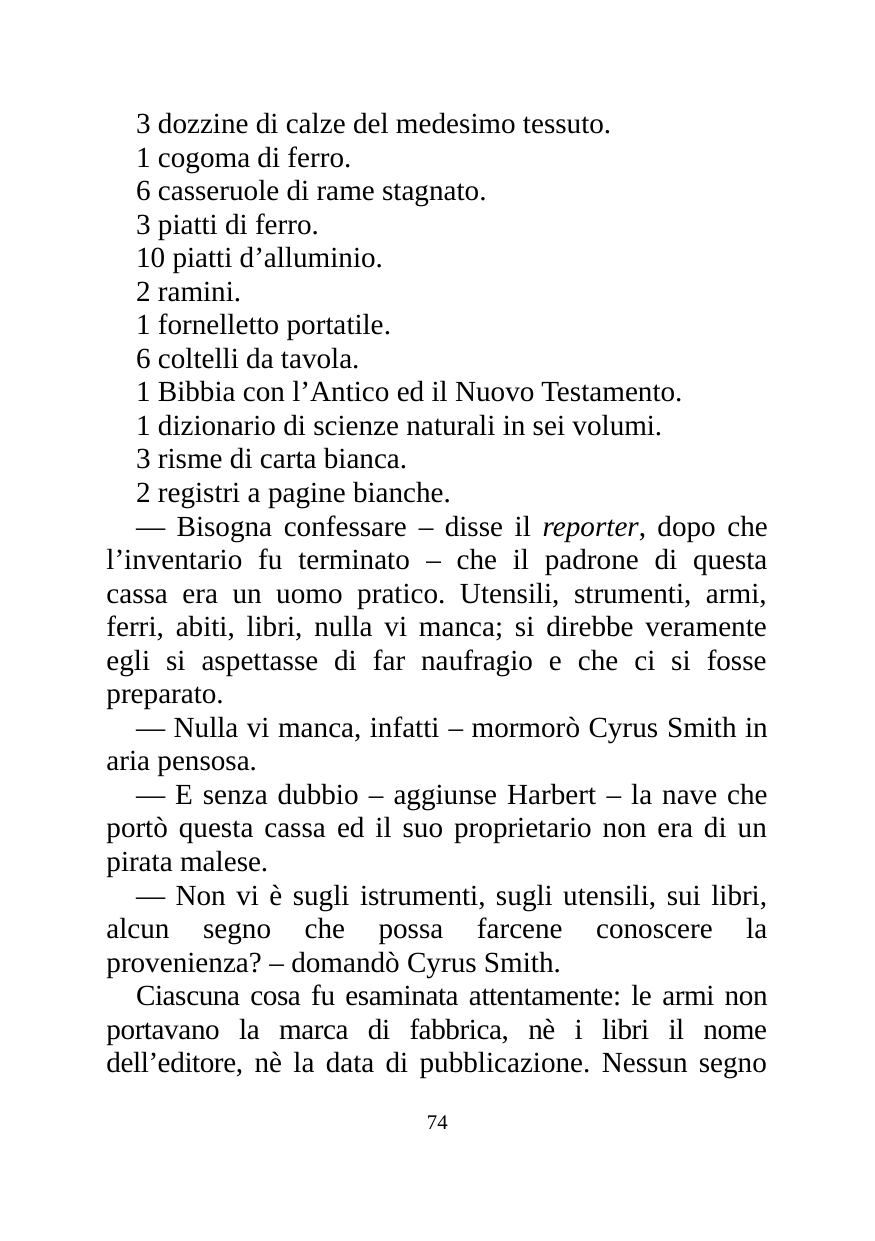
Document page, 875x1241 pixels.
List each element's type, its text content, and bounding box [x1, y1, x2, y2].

text 2 registri a pagine bianche. [106, 475, 768, 509]
text 1 cogoma di ferro. [106, 140, 768, 173]
text 6 casseruole di rame stagnato. [106, 173, 768, 207]
text 6 coltelli da tavola. [106, 341, 768, 374]
text 1 Bibbia con l’Antico ed il Nuovo Testamento. [106, 374, 768, 408]
text 3 risme di carta bianca. [106, 442, 768, 475]
text 10 piatti d’alluminio. [106, 240, 768, 274]
text 3 dozzine di calze del medesimo tessuto. [106, 106, 768, 140]
text — Nulla vi manca, infatti – mormorò Cyrus Smith in aria pensosa. [106, 710, 768, 777]
text — Non vi è sugli istrumenti, sugli utensili, sui libri, alcun segno che possa farcene conoscere la provenienza? – domandò Cyrus Smith. [106, 878, 768, 978]
text 2 ramini. [106, 274, 768, 307]
text 1 fornelletto portatile. [106, 307, 768, 341]
text 1 dizionario di scienze naturali in sei volumi. [106, 408, 768, 442]
text — Bisogna confessare – disse il reporter, dopo che l’inventario fu terminato – che il padrone di questa cassa era un uomo pratico. Utensili, strumenti, armi, ferri, abiti, libri, nulla vi manca; si direbbe veramente egli si aspettasse di far naufragio e che ci si fosse preparato. [106, 509, 768, 710]
text 3 piatti di ferro. [106, 207, 768, 240]
text Ciascuna cosa fu esaminata attentamente: le armi non portavano la marca di fabbrica, nè i libri il nome dell’editore, nè la data di pubblicazione. Nessun segno [106, 978, 768, 1079]
text — E senza dubbio – aggiunse Harbert – la nave che portò questa cassa ed il suo proprietario non era di un pirata malese. [106, 777, 768, 878]
